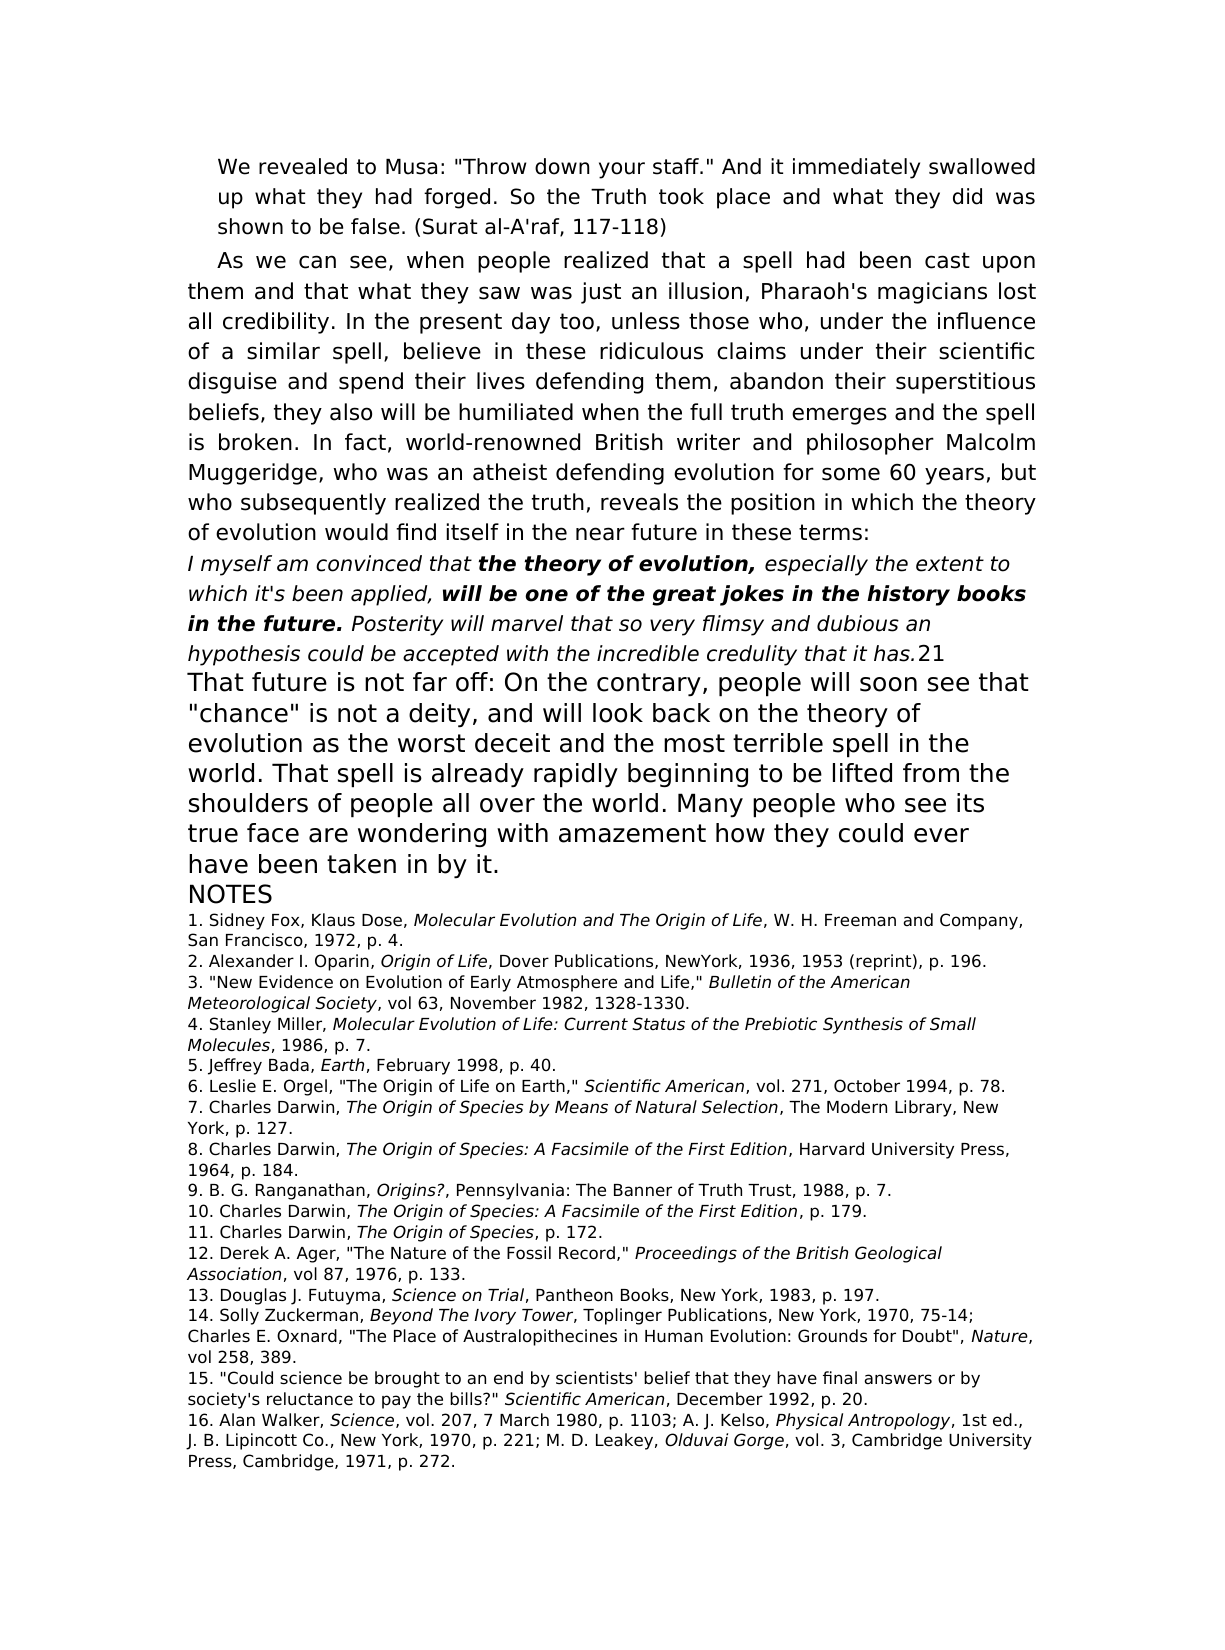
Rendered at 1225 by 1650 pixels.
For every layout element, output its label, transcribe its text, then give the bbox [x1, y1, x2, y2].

text 16. Alan Walker, Science, vol. 207, 7 March 1980, p. 1103; A. J. Kelso, Physical Antropology, 1st ed., J. B. Lipincott Co., New York, 1970, p. 221; M. D. Leakey, Olduvai Gorge, vol. 3, Cambridge University Press, Cambridge, 1971, p. 272. [187, 1409, 1037, 1472]
text 9. B. G. Ranganathan, Origins?, Pennsylvania: The Banner of Truth Trust, 1988, p. 7. [187, 1180, 1037, 1201]
text 11. Charles Darwin, The Origin of Species, p. 172. [187, 1222, 1037, 1243]
text 8. Charles Darwin, The Origin of Species: A Facsimile of the First Edition, Harvard University Press, 1964, p. 184. [187, 1138, 1037, 1180]
text 12. Derek A. Ager, "The Nature of the Fossil Record," Proceedings of the British Geological Association, vol 87, 1976, p. 133. [187, 1243, 1037, 1284]
text 5. Jeffrey Bada, Earth, February 1998, p. 40. [187, 1055, 1037, 1076]
text 6. Leslie E. Orgel, "The Origin of Life on Earth," Scientific American, vol. 271, October 1994, p. 78. [187, 1076, 1037, 1097]
text 13. Douglas J. Futuyma, Science on Trial, Pantheon Books, New York, 1983, p. 197. [187, 1284, 1037, 1305]
text 3. "New Evidence on Evolution of Early Atmosphere and Life," Bulletin of the American Meteorological Society, vol 63, November 1982, 1328-1330. [187, 972, 1037, 1013]
text 2. Alexander I. Oparin, Origin of Life, Dover Publications, NewYork, 1936, 1953 (reprint), p. 196. [187, 951, 1037, 972]
text 7. Charles Darwin, The Origin of Species by Means of Natural Selection, The Modern Library, New York, p. 127. [187, 1097, 1037, 1138]
text 4. Stanley Miller, Molecular Evolution of Life: Current Status of the Prebiotic Synthesis of Small Molecules, 1986, p. 7. [187, 1013, 1037, 1055]
text 14. Solly Zuckerman, Beyond The Ivory Tower, Toplinger Publications, New York, 1970, 75-14; Charles E. Oxnard, "The Place of Australopithecines in Human Evolution: Grounds for Doubt", Nature, vol 258, 389. [187, 1305, 1037, 1368]
text We revealed to Musa: "Throw down your staff." And it immediately swallowed up what they had forged. So the Truth took place and what they did was shown to be false. (Surat al-A'raf, 117-118) [217, 150, 1037, 241]
text I myself am convinced that the theory of evolution, especially the extent to which it's been applied, will be one of the great jokes in the history books in the future. Posterity will marvel that so very flimsy and dubious an hypothesis could be accepted with the incredible credulity that it has.21 [187, 547, 1037, 668]
text 10. Charles Darwin, The Origin of Species: A Facsimile of the First Edition, p. 179. [187, 1201, 1037, 1222]
subtitle That future is not far off: On the contrary, people will soon see that "chance" is not a deity, and will look back on the theory of evolution as the worst deceit and the most terrible spell in the world. That spell is already rapidly beginning to be lifted from the shoulders of people all over the world. Many people who see its true face are wondering with amazement how they could ever have been taken in by it. NOTES [187, 668, 1037, 909]
text 15. "Could science be brought to an end by scientists' belief that they have final answers or by society's reluctance to pay the bills?" Scientific American, December 1992, p. 20. [187, 1368, 1037, 1409]
text 1. Sidney Fox, Klaus Dose, Molecular Evolution and The Origin of Life, W. H. Freeman and Company, San Francisco, 1972, p. 4. [187, 909, 1037, 951]
text As we can see, when people realized that a spell had been cast upon them and that what they saw was just an illusion, Pharaoh's magicians lost all credibility. In the present day too, unless those who, under the influence of a similar spell, believe in these ridiculous claims under their scientific disguise and spend their lives defending them, abandon their superstitious beliefs, they also will be humiliated when the full truth emerges and the spell is broken. In fact, world-renowned British writer and philosopher Malcolm Muggeridge, who was an atheist defending evolution for some 60 years, but who subsequently realized the truth, reveals the position in which the theory of evolution would find itself in the near future in these terms: [187, 245, 1037, 547]
